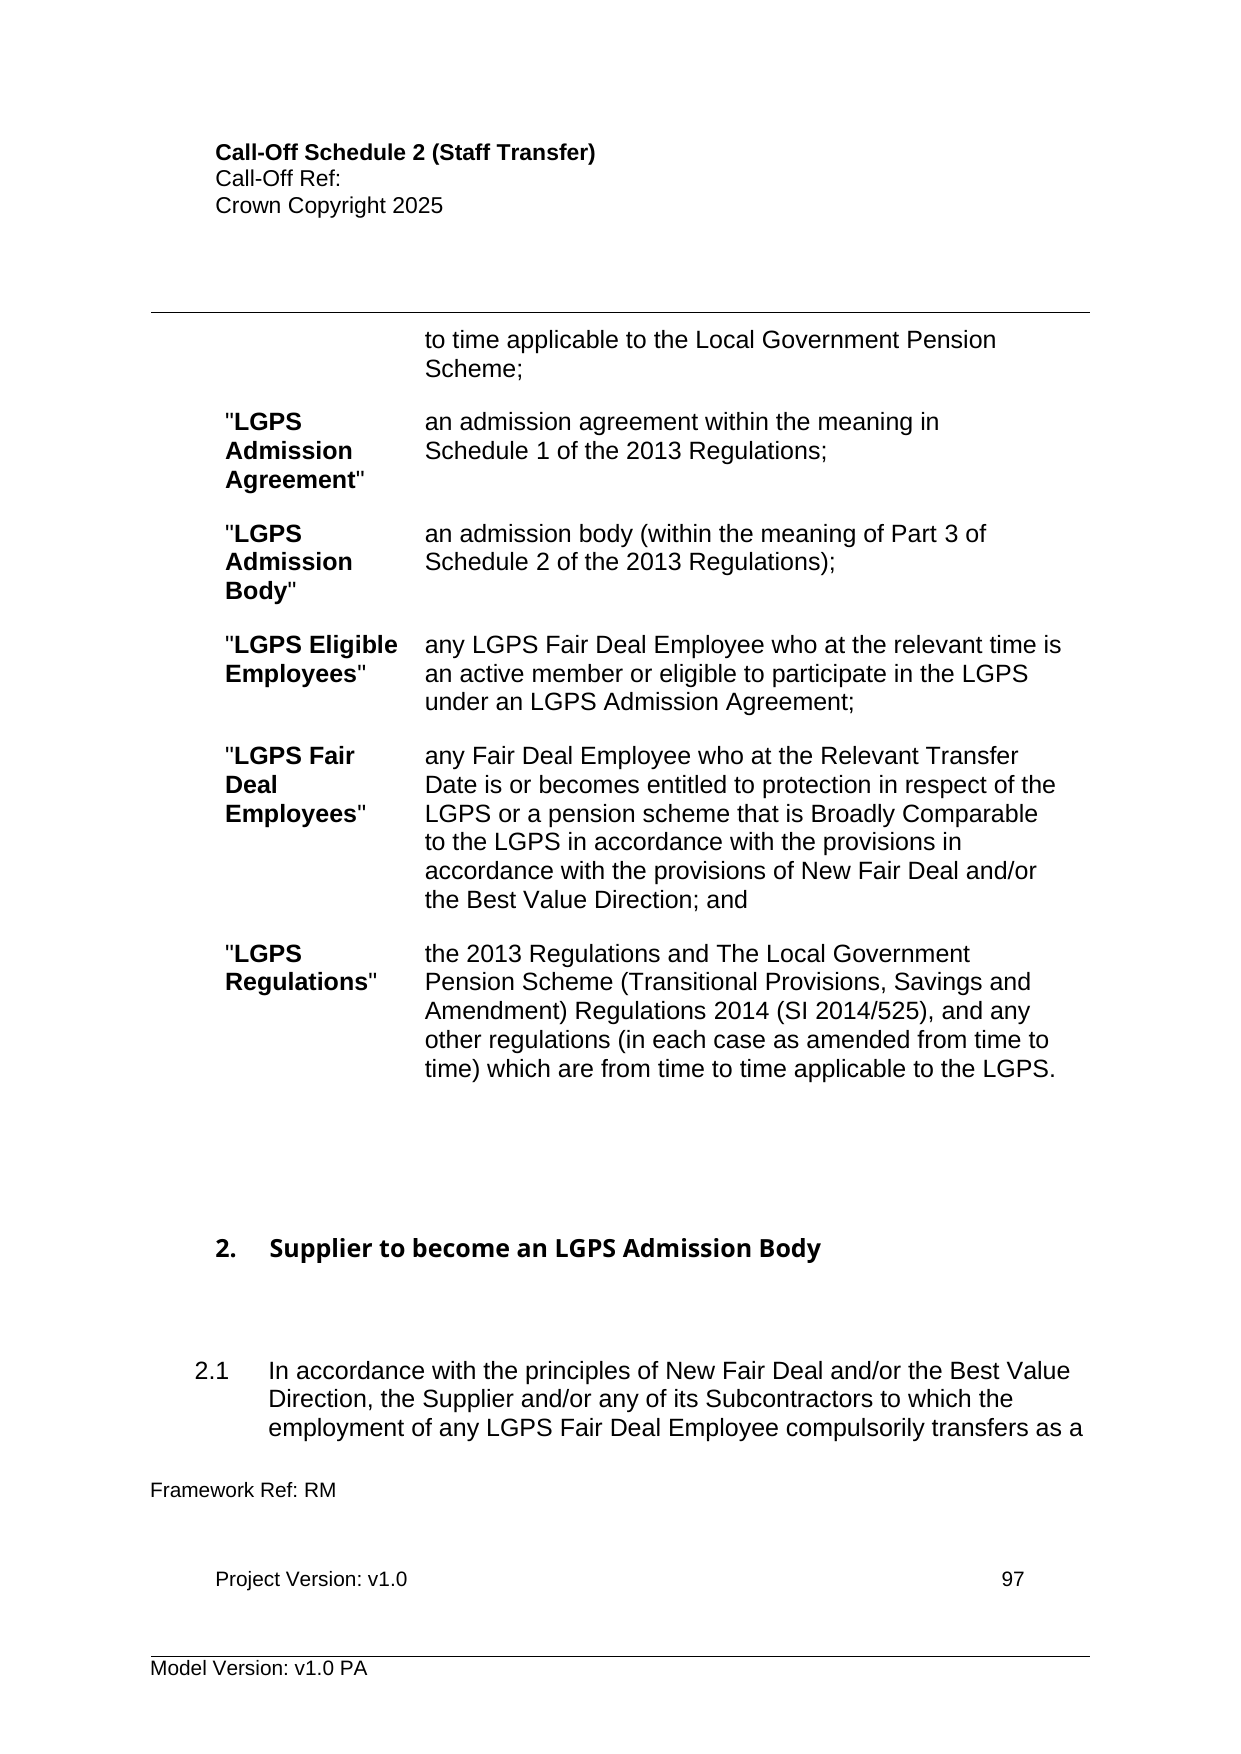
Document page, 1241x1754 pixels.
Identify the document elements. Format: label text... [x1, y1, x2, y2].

table_cell the 2013 Regulations and The Local Government Pension Scheme (Transitional Provisions, Savings and Amendment) Regulations 2014 (SI 2014/525), and any other regulations (in each case as amended from time to time) which are from time to time applicable to the LGPS. [413, 926, 1078, 1099]
list Supplier to become an LGPS Admission Body [151, 1167, 1089, 1330]
table_cell any LGPS Fair Deal Employee who at the relevant time is an active member or eligible to participate in the LGPS under an LGPS Admission Agreement; [413, 618, 1078, 729]
table_cell "LGPS Admission Agreement" [138, 395, 412, 506]
table_cell "LGPS Eligible Employees" [138, 618, 412, 729]
list In accordance with the principles of New Fair Deal and/or the Best Value Direction, the Supplier and/or any of its Subcontractors to which the employment of any LGPS Fair Deal Employee compulsorily transfers as a [194, 1356, 1090, 1442]
table_cell [138, 313, 412, 395]
table_cell "LGPS Fair Deal Employees" [138, 729, 412, 926]
table_cell "LGPS Regulations" [138, 926, 412, 1099]
table_cell an admission agreement within the meaning in Schedule 1 of the 2013 Regulations; [413, 395, 1078, 506]
table_cell "LGPS Admission Body" [138, 506, 412, 617]
table_cell any Fair Deal Employee who at the Relevant Transfer Date is or becomes entitled to protection in respect of the LGPS or a pension scheme that is Broadly Comparable to the LGPS in accordance with the provisions in accordance with the provisions of New Fair Deal and/or the Best Value Direction; and [413, 729, 1078, 926]
table_cell an admission body (within the meaning of Part 3 of Schedule 2 of the 2013 Regulations); [413, 506, 1078, 617]
table_cell to time applicable to the Local Government Pension Scheme; [413, 313, 1078, 395]
